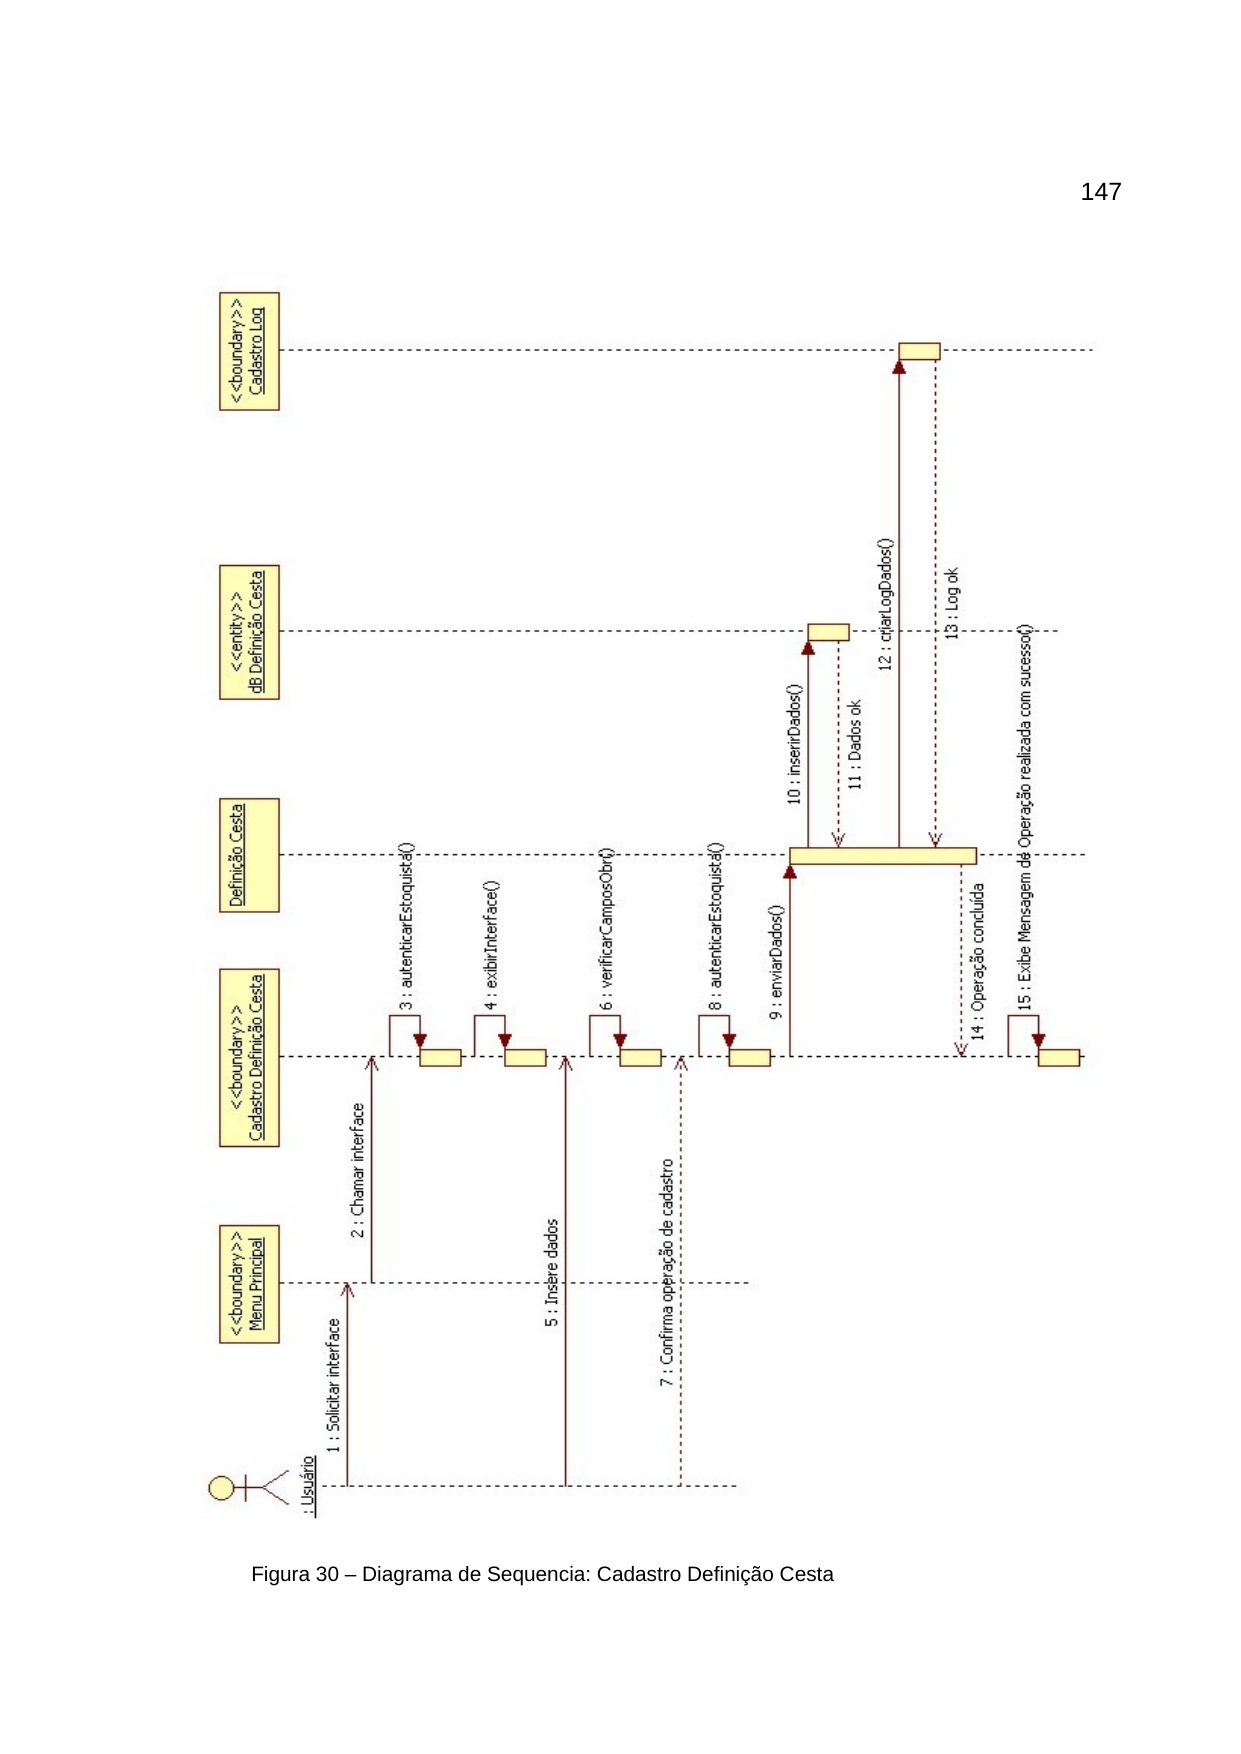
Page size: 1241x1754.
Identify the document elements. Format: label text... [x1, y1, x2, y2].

picture [177, 265, 1123, 1562]
text Figura 30 – Diagrama de Sequencia: Cadastro Definição Cesta [177, 1562, 1122, 1585]
